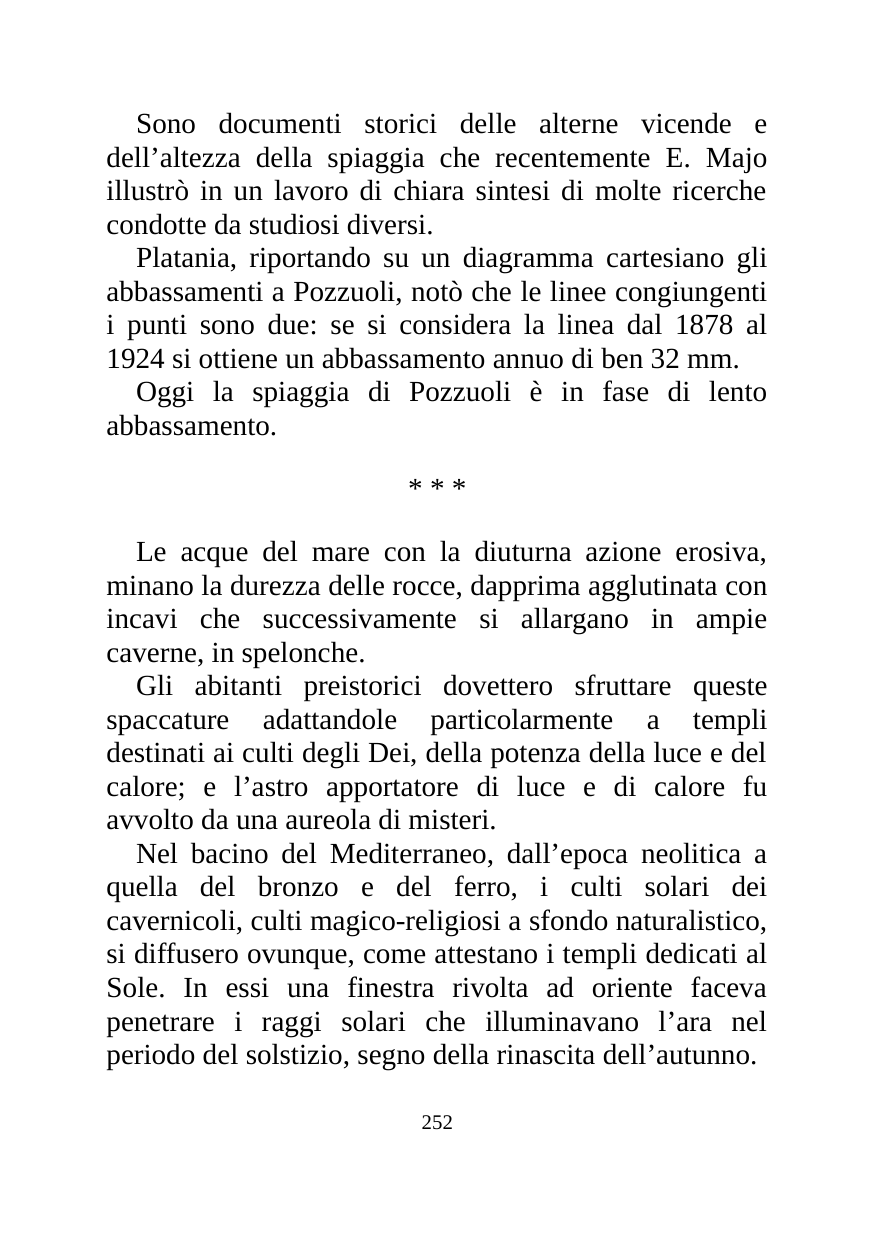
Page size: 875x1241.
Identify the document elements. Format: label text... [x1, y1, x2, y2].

text Oggi la spiaggia di Pozzuoli è in fase di lento abbassamento. [106, 374, 768, 442]
text Le acque del mare con la diuturna azione erosiva, minano la durezza delle rocce, dapprima agglutinata con incavi che successivamente si allargano in ampie caverne, in spelonche. [106, 534, 768, 668]
text Sono documenti storici delle alterne vicende e dell’altezza della spiaggia che recentemente E. Majo illustrò in un lavoro di chiara sintesi di molte ricerche condotte da studiosi diversi. [106, 106, 768, 240]
text Platania, riportando su un diagramma cartesiano gli abbassamenti a Pozzuoli, notò che le linee congiungenti i punti sono due: se si considera la linea dal 1878 al 1924 si ottiene un abbassamento annuo di ben 32 mm. [106, 240, 768, 374]
text Nel bacino del Mediterraneo, dall’epoca neolitica a quella del bronzo e del ferro, i culti solari dei cavernicoli, culti magico-religiosi a sfondo naturalistico, si diffusero ovunque, come attestano i templi dedicati al Sole. In essi una finestra rivolta ad oriente faceva penetrare i raggi solari che illuminavano l’ara nel periodo del solstizio, segno della rinascita dell’autunno. [106, 836, 768, 1071]
text * * * [106, 471, 768, 505]
text Gli abitanti preistorici dovettero sfruttare queste spaccature adattandole particolarmente a templi destinati ai culti degli Dei, della potenza della luce e del calore; e l’astro apportatore di luce e di calore fu avvolto da una aureola di misteri. [106, 668, 768, 836]
